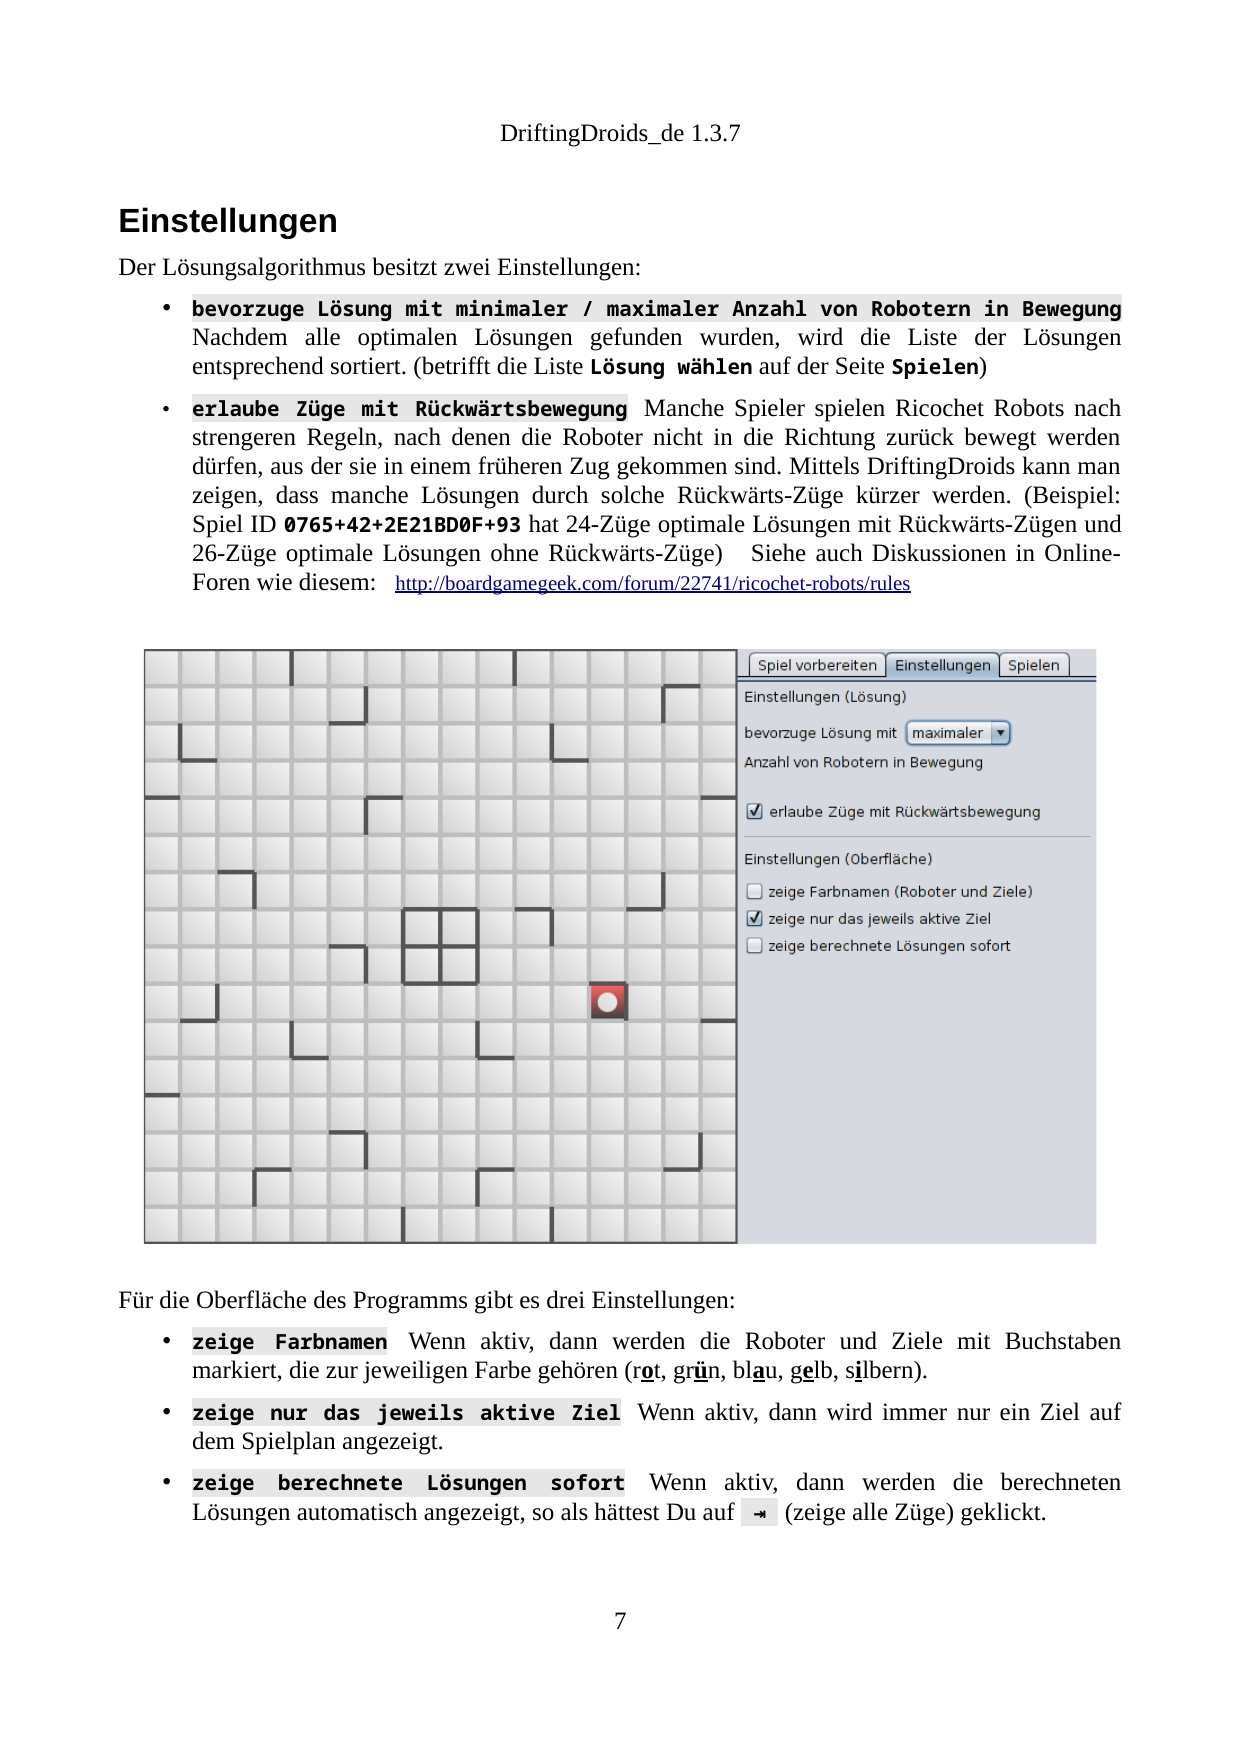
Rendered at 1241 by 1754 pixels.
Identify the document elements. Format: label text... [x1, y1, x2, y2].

list zeige berechnete Lösungen sofort Wenn aktiv, dann werden die berechneten Lösungen automatisch angezeigt, so als hättest Du auf ⇥ (zeige alle Züge) geklickt. [162, 1467, 1122, 1526]
list erlaube Züge mit Rückwärtsbewegung Manche Spieler spielen Ricochet Robots nach strengeren Regeln, nach denen die Roboter nicht in die Richtung zurück bewegt werden dürfen, aus der sie in einem früheren Zug gekommen sind. Mittels DriftingDroids kann man zeigen, dass manche Lösungen durch solche Rückwärts-Züge kürzer werden. (Beispiel: Spiel ID 0765+42+2E21BD0F+93 hat 24-Züge optimale Lösungen mit Rückwärts-Zügen und 26-Züge optimale Lösungen ohne Rückwärts-Züge) Siehe auch Diskussionen in Online-Foren wie diesem: http://boardgamegeek.com/forum/22741/ricochet-robots/rules [162, 393, 1122, 596]
list bevorzuge Lösung mit minimaler / maximaler Anzahl von Robotern in Bewegung Nachdem alle optimalen Lösungen gefunden wurden, wird die Liste der Lösungen entsprechend sortiert. (betrifft die Liste Lösung wählen auf der Seite Spielen) [162, 294, 1122, 380]
list zeige Farbnamen Wenn aktiv, dann werden die Roboter und Ziele mit Buchstaben markiert, die zur jeweiligen Farbe gehören (rot, grün, blau, gelb, silbern). [162, 1326, 1122, 1384]
subtitle Einstellungen [118, 201, 1122, 240]
list zeige nur das jeweils aktive Ziel Wenn aktiv, dann wird immer nur ein Ziel auf dem Spielplan angezeigt. [162, 1397, 1122, 1455]
picture [143, 649, 1097, 1244]
text Für die Oberfläche des Programms gibt es drei Einstellungen: [118, 1285, 1122, 1313]
text Der Lösungsalgorithmus besitzt zwei Einstellungen: [118, 252, 1122, 281]
